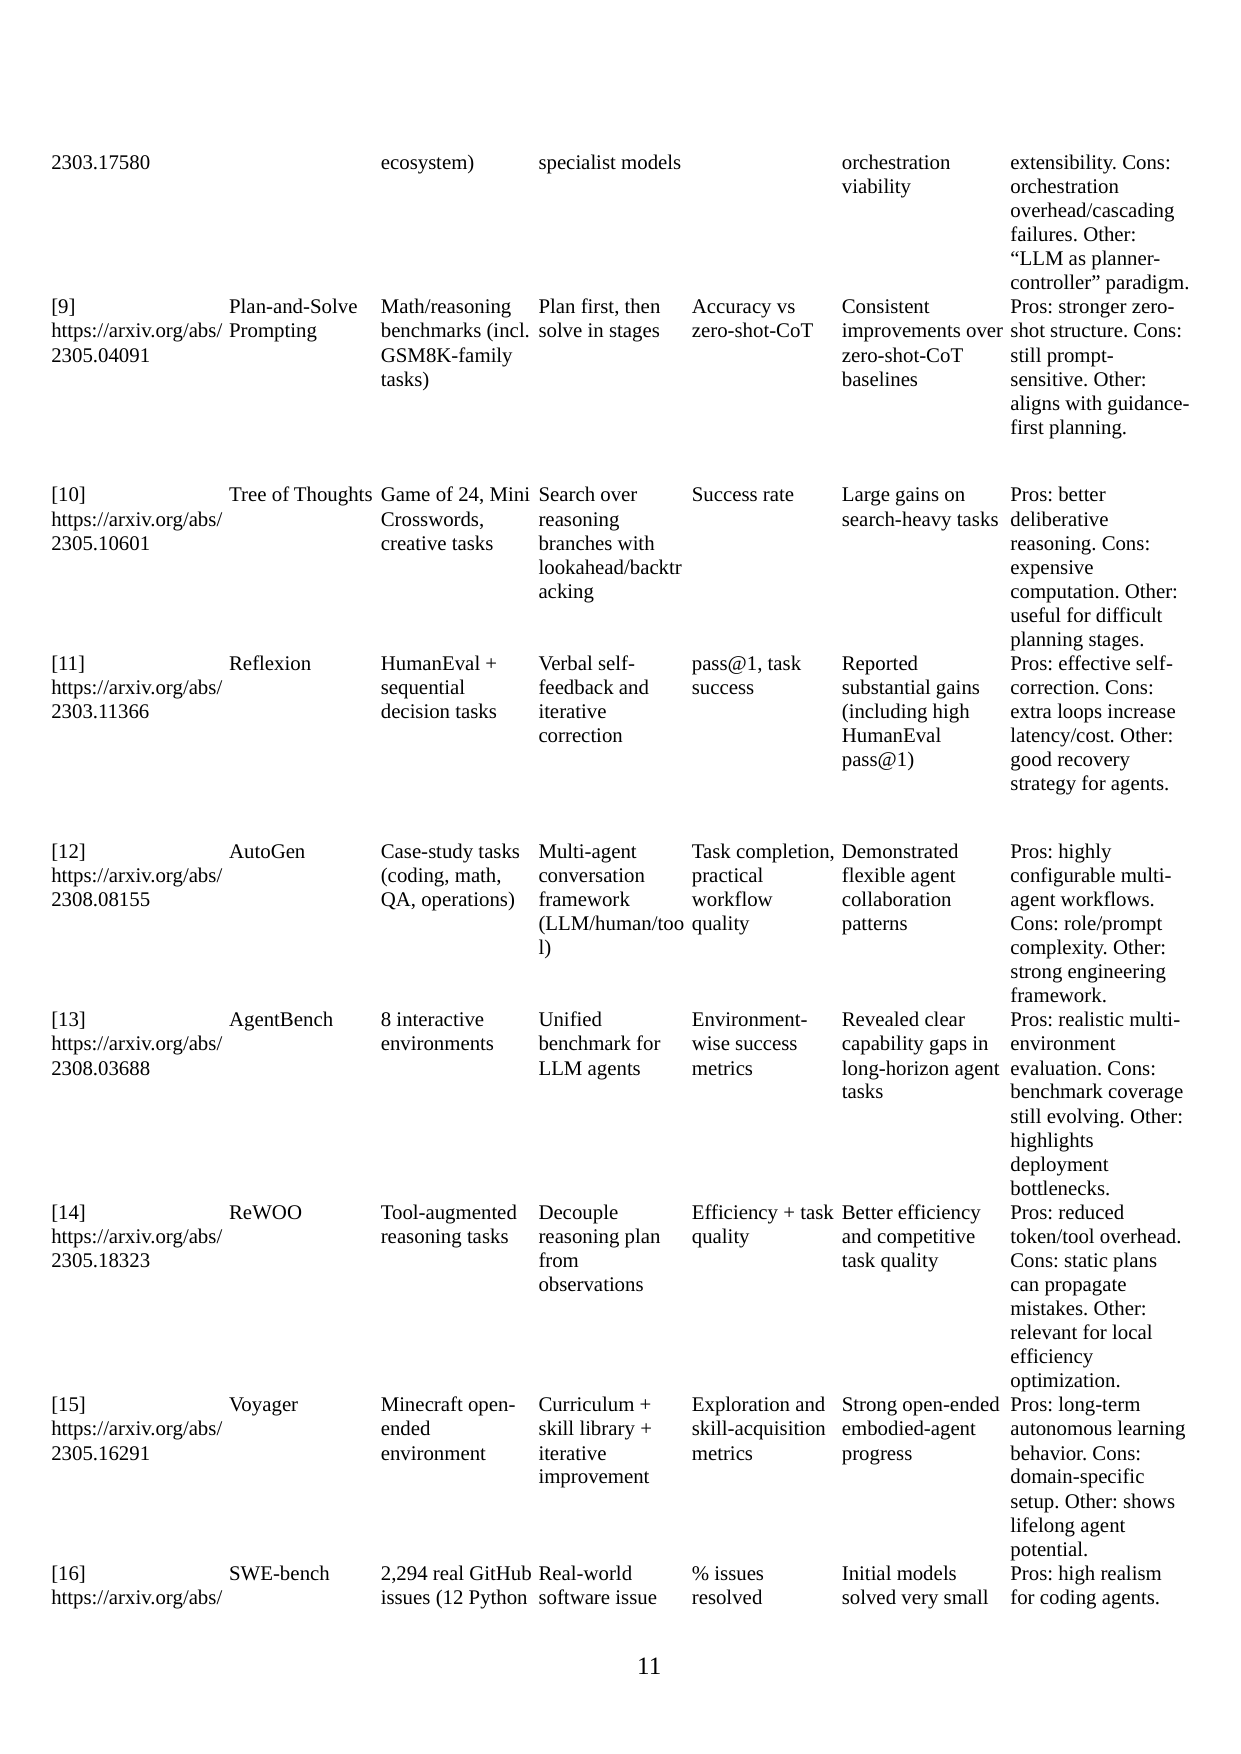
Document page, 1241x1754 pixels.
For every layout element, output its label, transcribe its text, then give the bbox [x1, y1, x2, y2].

table_cell Math/reasoning benchmarks (incl. GSM8K-family tasks) [378, 294, 535, 482]
table_cell Multi-agent conversation framework (LLM/human/tool) [535, 839, 688, 1007]
table_cell [13] https://arxiv.org/abs/2308.03688 [48, 1007, 226, 1200]
table_cell Reported substantial gains (including high HumanEval pass@1) [839, 651, 1007, 839]
table_cell 8 interactive environments [378, 1007, 535, 1200]
table_cell Minecraft open-ended environment [378, 1392, 535, 1561]
table_cell AutoGen [226, 839, 377, 1007]
table_cell Plan first, then solve in stages [535, 294, 688, 482]
table_cell Pros: better deliberative reasoning. Cons: expensive computation. Other: useful for difficult planning stages. [1007, 483, 1194, 651]
table_cell Better efficiency and competitive task quality [839, 1200, 1007, 1392]
table_cell Large gains on search-heavy tasks [839, 483, 1007, 651]
table_cell Game of 24, Mini Crosswords, creative tasks [378, 483, 535, 651]
table_cell [689, 150, 838, 294]
table_cell [16] https://arxiv.org/abs/ [48, 1561, 226, 1622]
table_cell Tool-augmented reasoning tasks [378, 1200, 535, 1392]
table_cell orchestration viability [839, 150, 1007, 294]
table_cell 2303.17580 [48, 150, 226, 294]
table_cell [11] https://arxiv.org/abs/2303.11366 [48, 651, 226, 839]
table_cell Pros: high realism for coding agents. [1007, 1561, 1194, 1622]
table_cell Pros: long-term autonomous learning behavior. Cons: domain-specific setup. Other: shows lifelong agent potential. [1007, 1392, 1194, 1561]
table_cell Plan-and-Solve Prompting [226, 294, 377, 482]
table_cell Pros: effective self-correction. Cons: extra loops increase latency/cost. Other: good recovery strategy for agents. [1007, 651, 1194, 839]
table_cell Real-world software issue [535, 1561, 688, 1622]
table_cell Pros: stronger zero-shot structure. Cons: still prompt-sensitive. Other: aligns with guidance-first planning. [1007, 294, 1194, 482]
table_cell Curriculum + skill library + iterative improvement [535, 1392, 688, 1561]
table_cell ReWOO [226, 1200, 377, 1392]
table_cell [14] https://arxiv.org/abs/2305.18323 [48, 1200, 226, 1392]
table_cell [15] https://arxiv.org/abs/2305.16291 [48, 1392, 226, 1561]
table_cell Voyager [226, 1392, 377, 1561]
table_cell Demonstrated flexible agent collaboration patterns [839, 839, 1007, 1007]
table_cell Case-study tasks (coding, math, QA, operations) [378, 839, 535, 1007]
table_cell SWE-bench [226, 1561, 377, 1622]
table_cell Search over reasoning branches with lookahead/backtracking [535, 483, 688, 651]
table_cell Task completion, practical workflow quality [689, 839, 838, 1007]
table_cell pass@1, task success [689, 651, 838, 839]
table_cell Consistent improvements over zero-shot-CoT baselines [839, 294, 1007, 482]
table_cell [226, 150, 377, 294]
table_cell Initial models solved very small [839, 1561, 1007, 1622]
table_cell Success rate [689, 483, 838, 651]
table_cell Pros: realistic multi-environment evaluation. Cons: benchmark coverage still evolving. Other: highlights deployment bottlenecks. [1007, 1007, 1194, 1200]
table_cell [9] https://arxiv.org/abs/2305.04091 [48, 294, 226, 482]
table_cell Decouple reasoning plan from observations [535, 1200, 688, 1392]
table_cell Environment-wise success metrics [689, 1007, 838, 1200]
table_cell Reflexion [226, 651, 377, 839]
table_cell Accuracy vs zero-shot-CoT [689, 294, 838, 482]
table_cell specialist models [535, 150, 688, 294]
table_cell ecosystem) [378, 150, 535, 294]
table_cell % issues resolved [689, 1561, 838, 1622]
table_cell Pros: reduced token/tool overhead. Cons: static plans can propagate mistakes. Other: relevant for local efficiency optimization. [1007, 1200, 1194, 1392]
table_cell [10] https://arxiv.org/abs/2305.10601 [48, 483, 226, 651]
table_cell Revealed clear capability gaps in long-horizon agent tasks [839, 1007, 1007, 1200]
table_cell extensibility. Cons: orchestration overhead/cascading failures. Other: “LLM as planner-controller” paradigm. [1007, 150, 1194, 294]
table_cell Strong open-ended embodied-agent progress [839, 1392, 1007, 1561]
table_cell [12] https://arxiv.org/abs/2308.08155 [48, 839, 226, 1007]
table_cell 2,294 real GitHub issues (12 Python [378, 1561, 535, 1622]
table_cell Tree of Thoughts [226, 483, 377, 651]
table_cell Efficiency + task quality [689, 1200, 838, 1392]
table_cell AgentBench [226, 1007, 377, 1200]
table_cell Verbal self-feedback and iterative correction [535, 651, 688, 839]
table_cell Exploration and skill-acquisition metrics [689, 1392, 838, 1561]
table_cell Pros: highly configurable multi-agent workflows. Cons: role/prompt complexity. Other: strong engineering framework. [1007, 839, 1194, 1007]
table_cell Unified benchmark for LLM agents [535, 1007, 688, 1200]
table_cell HumanEval + sequential decision tasks [378, 651, 535, 839]
